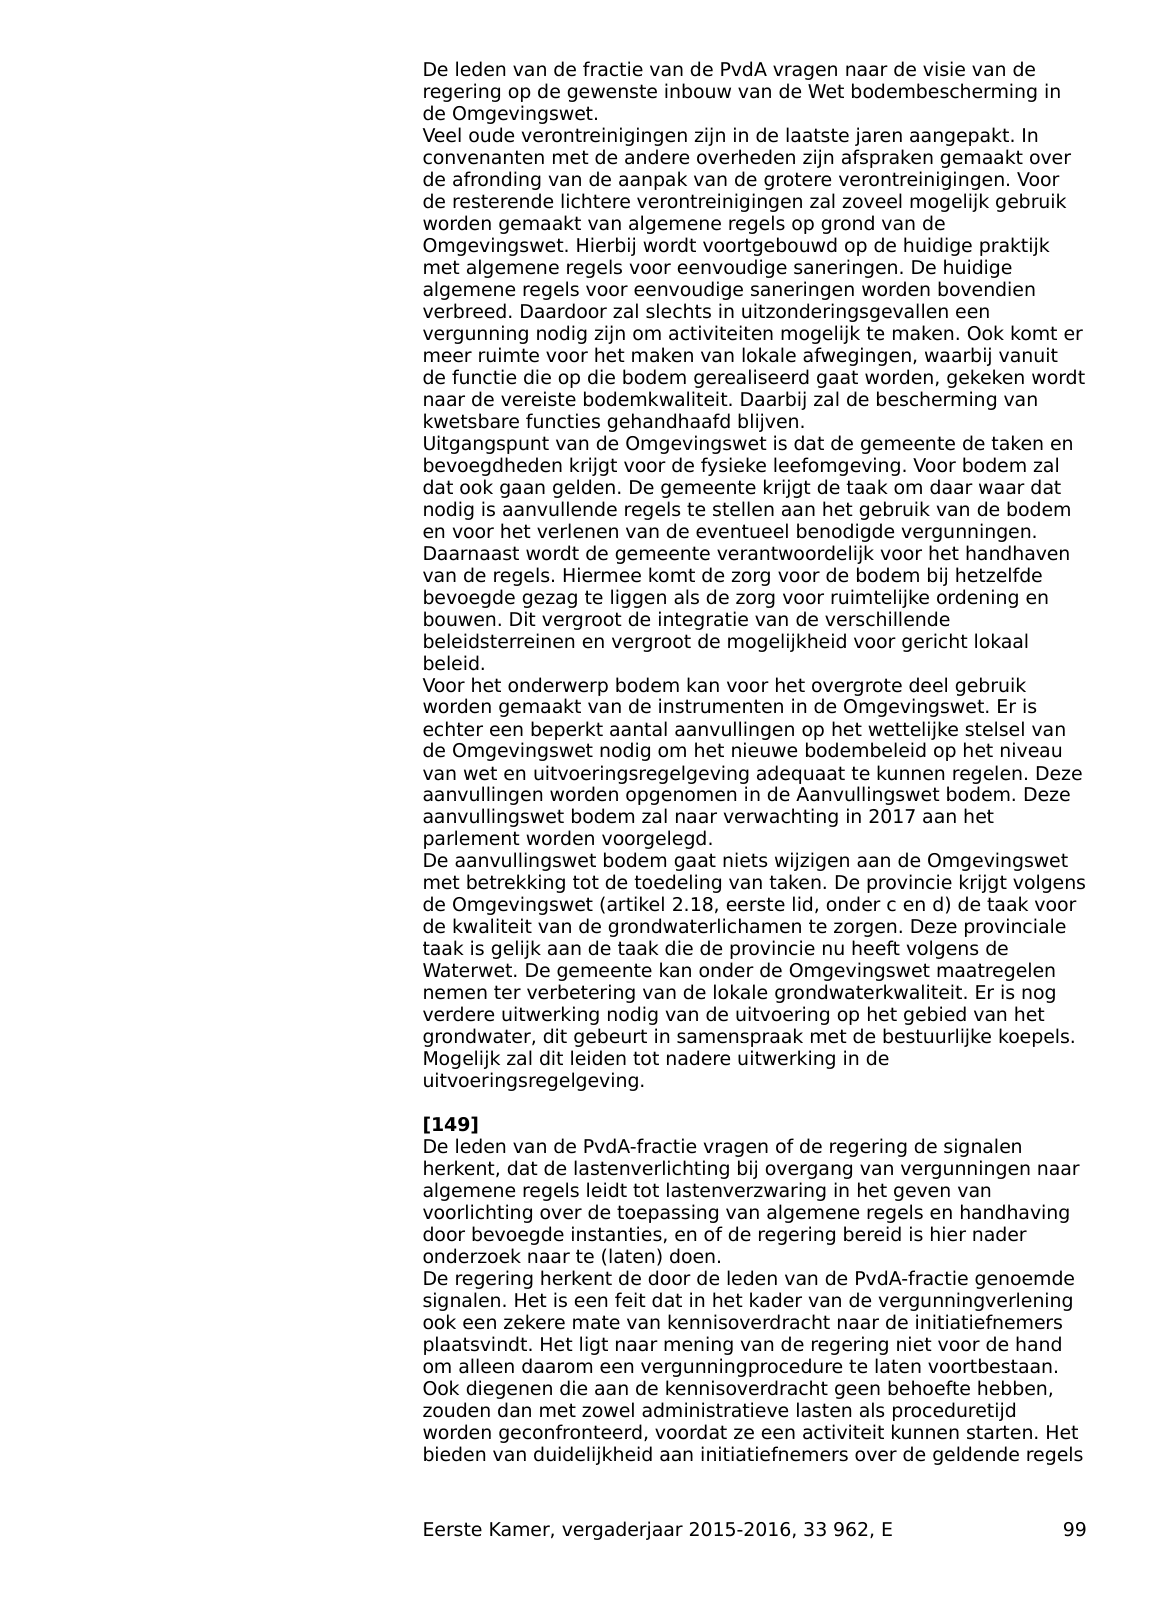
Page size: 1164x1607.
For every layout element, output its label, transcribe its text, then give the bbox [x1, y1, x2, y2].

text De aanvullingswet bodem gaat niets wijzigen aan de Omgevingswet met betrekking tot de toedeling van taken. De provincie krijgt volgens de Omgevingswet (artikel 2.18, eerste lid, onder c en d) de taak voor de kwaliteit van de grondwaterlichamen te zorgen. Deze provinciale taak is gelijk aan de taak die de provincie nu heeft volgens de Waterwet. De gemeente kan onder de Omgevingswet maatregelen nemen ter verbetering van de lokale grondwaterkwaliteit. Er is nog verdere uitwerking nodig van de uitvoering op het gebied van het grondwater, dit gebeurt in samenspraak met de bestuurlijke koepels. Mogelijk zal dit leiden tot nadere uitwerking in de uitvoeringsregelgeving. [422, 850, 1087, 1092]
text [149] [422, 1114, 1087, 1136]
text De regering herkent de door de leden van de PvdA-fractie genoemde signalen. Het is een feit dat in het kader van de vergunningverlening ook een zekere mate van kennisoverdracht naar de initiatiefnemers plaatsvindt. Het ligt naar mening van de regering niet voor de hand om alleen daarom een vergunningprocedure te laten voortbestaan. Ook diegenen die aan de kennisoverdracht geen behoefte hebben, zouden dan met zowel administratieve lasten als proceduretijd worden geconfronteerd, voordat ze een activiteit kunnen starten. Het bieden van duidelijkheid aan initiatiefnemers over de geldende regels [422, 1268, 1087, 1466]
text Uitgangspunt van de Omgevingswet is dat de gemeente de taken en bevoegdheden krijgt voor de fysieke leefomgeving. Voor bodem zal dat ook gaan gelden. De gemeente krijgt de taak om daar waar dat nodig is aanvullende regels te stellen aan het gebruik van de bodem en voor het verlenen van de eventueel benodigde vergunningen. Daarnaast wordt de gemeente verantwoordelijk voor het handhaven van de regels. Hiermee komt de zorg voor de bodem bij hetzelfde bevoegde gezag te liggen als de zorg voor ruimtelijke ordening en bouwen. Dit vergroot de integratie van de verschillende beleidsterreinen en vergroot de mogelijkheid voor gericht lokaal beleid. [422, 433, 1087, 674]
text Voor het onderwerp bodem kan voor het overgrote deel gebruik worden gemaakt van de instrumenten in de Omgevingswet. Er is echter een beperkt aantal aanvullingen op het wettelijke stelsel van de Omgevingswet nodig om het nieuwe bodembeleid op het niveau van wet en uitvoeringsregelgeving adequaat te kunnen regelen. Deze aanvullingen worden opgenomen in de Aanvullingswet bodem. Deze aanvullingswet bodem zal naar verwachting in 2017 aan het parlement worden voorgelegd. [422, 674, 1087, 850]
text De leden van de PvdA-fractie vragen of de regering de signalen herkent, dat de lastenverlichting bij overgang van vergunningen naar algemene regels leidt tot lastenverzwaring in het geven van voorlichting over de toepassing van algemene regels en handhaving door bevoegde instanties, en of de regering bereid is hier nader onderzoek naar te (laten) doen. [422, 1136, 1087, 1268]
text Veel oude verontreinigingen zijn in de laatste jaren aangepakt. In convenanten met de andere overheden zijn afspraken gemaakt over de afronding van de aanpak van de grotere verontreinigingen. Voor de resterende lichtere verontreinigingen zal zoveel mogelijk gebruik worden gemaakt van algemene regels op grond van de Omgevingswet. Hierbij wordt voortgebouwd op de huidige praktijk met algemene regels voor eenvoudige saneringen. De huidige algemene regels voor eenvoudige saneringen worden bovendien verbreed. Daardoor zal slechts in uitzonderingsgevallen een vergunning nodig zijn om activiteiten mogelijk te maken. Ook komt er meer ruimte voor het maken van lokale afwegingen, waarbij vanuit de functie die op die bodem gerealiseerd gaat worden, gekeken wordt naar de vereiste bodemkwaliteit. Daarbij zal de bescherming van kwetsbare functies gehandhaafd blijven. [422, 125, 1087, 433]
text De leden van de fractie van de PvdA vragen naar de visie van de regering op de gewenste inbouw van de Wet bodembescherming in de Omgevingswet. [422, 59, 1087, 125]
